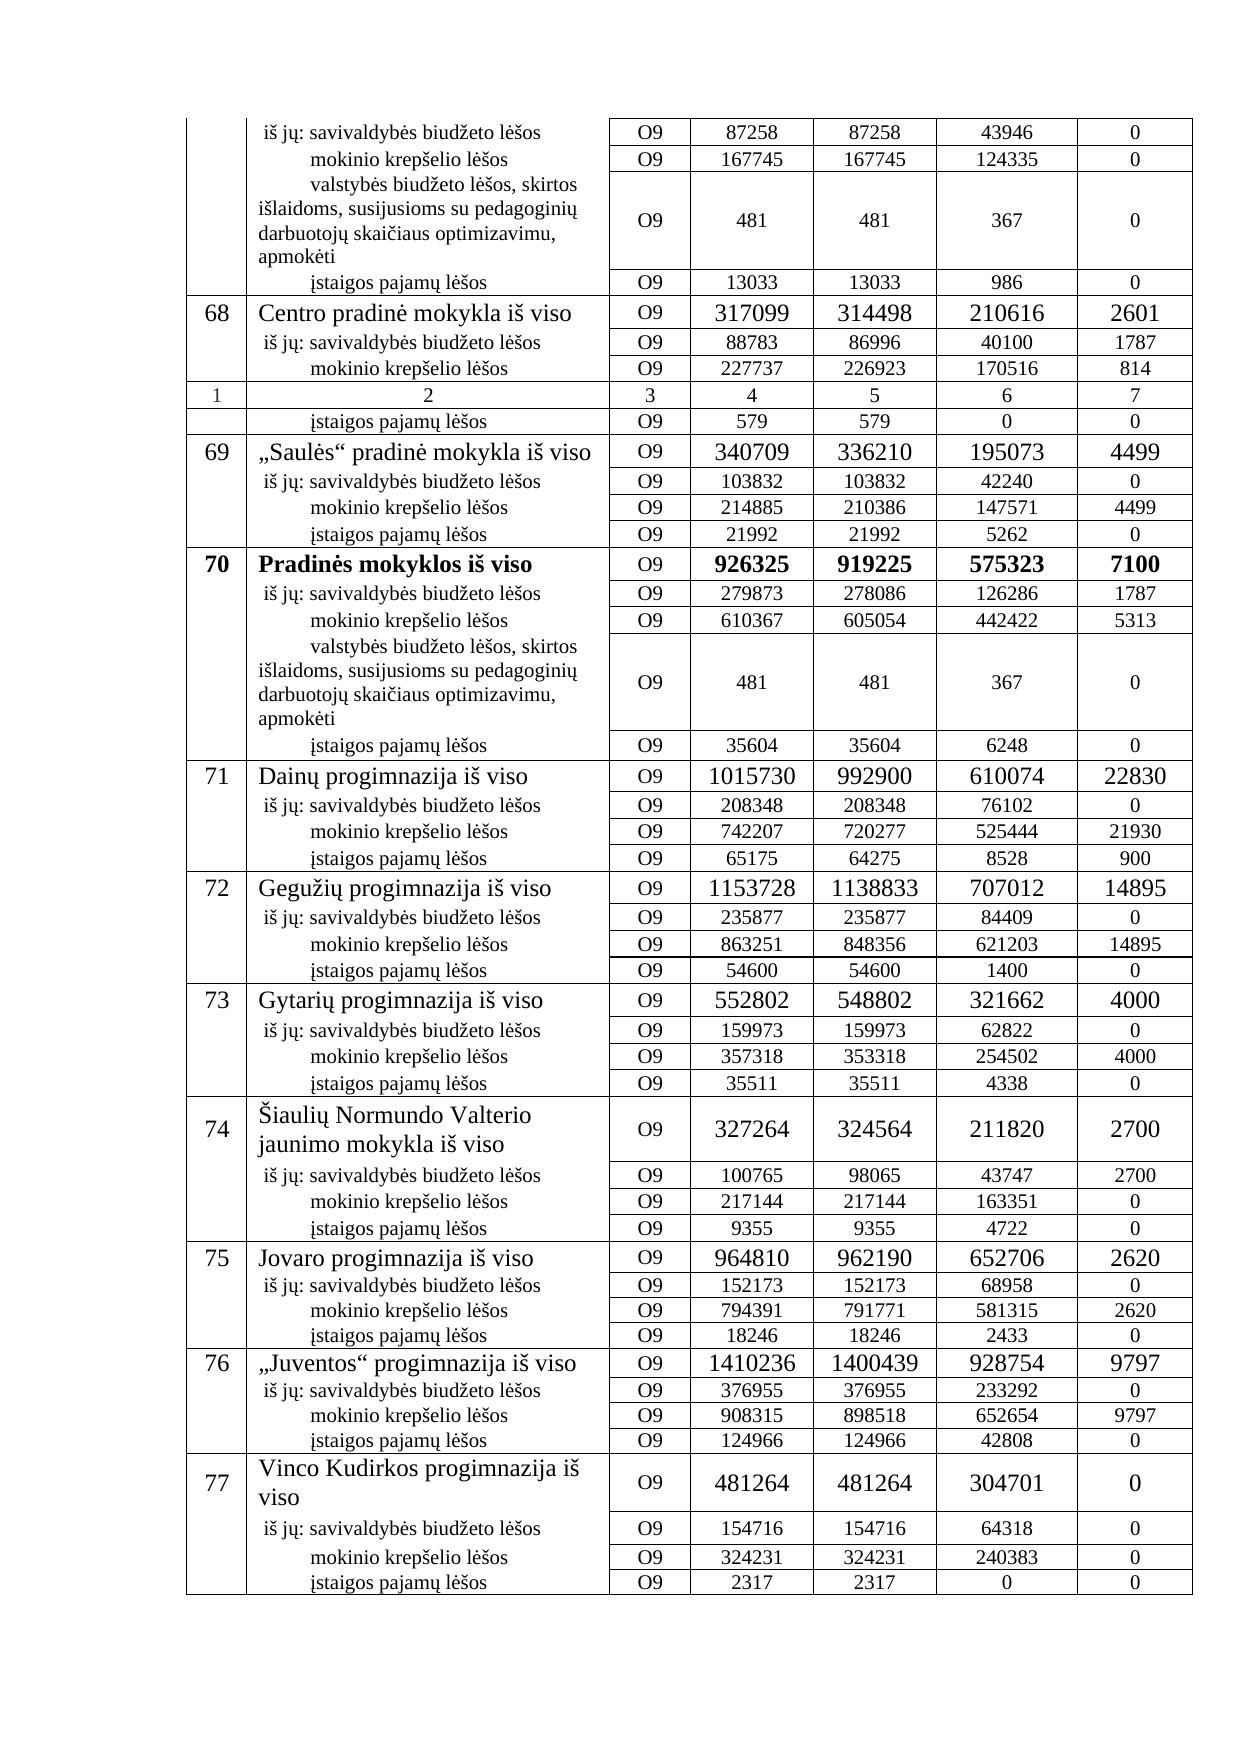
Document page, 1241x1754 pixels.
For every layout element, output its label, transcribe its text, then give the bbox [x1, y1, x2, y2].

table_cell [187, 844, 246, 871]
table_cell 5 [814, 382, 936, 408]
table_cell 235877 [691, 904, 813, 930]
table_cell 1138833 [814, 872, 936, 903]
table_cell 848356 [814, 931, 936, 956]
table_cell [187, 1214, 246, 1241]
table_cell 154716 [691, 1512, 813, 1544]
table_cell 76102 [937, 792, 1077, 817]
table_cell Jovaro progimnazija iš viso [247, 1242, 609, 1272]
table_cell 43747 [937, 1162, 1077, 1188]
table_cell 68 [187, 296, 246, 328]
table_cell 962190 [814, 1242, 936, 1272]
table_cell 0 [1078, 1378, 1192, 1402]
table_cell 481264 [691, 1454, 813, 1511]
table_cell 0 [1078, 1273, 1192, 1297]
table_cell 0 [1078, 904, 1192, 930]
table_cell 18246 [691, 1323, 813, 1347]
table_cell O9 [610, 119, 690, 145]
table_cell „Saulės“ pradinė mokykla iš viso [247, 435, 609, 467]
table_cell O9 [610, 792, 690, 817]
table_cell 152173 [814, 1273, 936, 1297]
table_cell 481 [691, 634, 813, 730]
table_cell 986 [937, 270, 1077, 295]
table_cell 324231 [814, 1545, 936, 1569]
table_cell 152173 [691, 1273, 813, 1297]
table_cell 898518 [814, 1403, 936, 1427]
table_cell Vinco Kudirkos progimnazija iš viso [247, 1454, 609, 1511]
table_cell 4499 [1078, 495, 1192, 520]
table_cell 0 [1078, 172, 1192, 268]
table_cell 21992 [814, 521, 936, 547]
table_cell O9 [610, 1044, 690, 1069]
table_cell [187, 1297, 246, 1322]
table_cell valstybės biudžeto lėšos, skirtos išlaidoms, susijusioms su pedagoginių darbuotojų skaičiaus optimizavimu, apmokėti [247, 633, 609, 730]
table_cell 87258 [814, 119, 936, 145]
table_cell 77 [187, 1454, 246, 1511]
table_cell iš jų: savivaldybės biudžeto lėšos [247, 467, 609, 493]
table_cell 3 [610, 382, 690, 408]
table_cell 124966 [814, 1429, 936, 1452]
table_cell 367 [937, 634, 1077, 730]
table_cell 14895 [1078, 872, 1192, 903]
table_cell 0 [1078, 634, 1192, 730]
table_cell O9 [610, 1162, 690, 1188]
table_cell 68958 [937, 1273, 1077, 1297]
table_cell 4000 [1078, 984, 1192, 1016]
table_cell 227737 [691, 356, 813, 381]
table_cell [187, 956, 246, 983]
table_cell 900 [1078, 845, 1192, 871]
table_cell 1400439 [814, 1349, 936, 1377]
table_cell O9 [610, 495, 690, 520]
table_cell Pradinės mokyklos iš viso [247, 548, 609, 579]
table_cell iš jų: savivaldybės biudžeto lėšos [247, 118, 609, 145]
table_cell 208348 [814, 792, 936, 817]
table_cell 0 [1078, 521, 1192, 547]
table_cell O9 [610, 731, 690, 759]
table_cell 4 [691, 382, 813, 408]
table_cell 210386 [814, 495, 936, 520]
table_cell O9 [610, 468, 690, 493]
table_cell 581315 [937, 1298, 1077, 1322]
table_cell O9 [610, 1189, 690, 1214]
table_cell 18246 [814, 1323, 936, 1347]
table_cell O9 [610, 931, 690, 956]
table_cell 6248 [937, 731, 1077, 759]
table_cell 126286 [937, 581, 1077, 606]
table_cell 814 [1078, 356, 1192, 381]
table_cell 42240 [937, 468, 1077, 493]
table_cell mokinio krepšelio lėšos [247, 1297, 609, 1322]
table_cell 71 [187, 761, 246, 791]
table_cell 2620 [1078, 1298, 1192, 1322]
table_cell 43946 [937, 119, 1077, 145]
table_cell 964810 [691, 1242, 813, 1272]
table_cell iš jų: savivaldybės biudžeto lėšos [247, 1511, 609, 1544]
table_cell iš jų: savivaldybės biudžeto lėšos [247, 580, 609, 606]
table_cell 9797 [1078, 1403, 1192, 1427]
table_cell 4499 [1078, 435, 1192, 467]
table_cell 5313 [1078, 607, 1192, 633]
table_cell 278086 [814, 581, 936, 606]
table_cell 279873 [691, 581, 813, 606]
table_cell 2601 [1078, 296, 1192, 328]
table_cell įstaigos pajamų lėšos [247, 1569, 609, 1594]
table_cell 742207 [691, 819, 813, 844]
table_cell 65175 [691, 845, 813, 871]
table_cell 159973 [814, 1017, 936, 1042]
table_cell 652706 [937, 1242, 1077, 1272]
table_cell įstaigos pajamų lėšos [247, 409, 609, 434]
table_cell O9 [610, 845, 690, 871]
table_cell 1015730 [691, 761, 813, 791]
table_cell O9 [610, 146, 690, 171]
table_cell O9 [610, 296, 690, 328]
table_cell Centro pradinė mokykla iš viso [247, 296, 609, 328]
table_cell 926325 [691, 548, 813, 579]
table_cell 4722 [937, 1215, 1077, 1241]
table_cell „Juventos“ progimnazija iš viso [247, 1349, 609, 1377]
table_cell įstaigos pajamų lėšos [247, 520, 609, 547]
table_cell 579 [814, 409, 936, 434]
table_cell 13033 [691, 270, 813, 295]
table_cell 35604 [691, 731, 813, 759]
table_cell 1400 [937, 958, 1077, 983]
table_cell [187, 580, 246, 606]
table_cell 54600 [814, 958, 936, 983]
table_cell 575323 [937, 548, 1077, 579]
table_cell 794391 [691, 1298, 813, 1322]
table_cell valstybės biudžeto lėšos, skirtos išlaidoms, susijusioms su pedagoginių darbuotojų skaičiaus optimizavimu, apmokėti [247, 171, 609, 268]
table_cell 321662 [937, 984, 1077, 1016]
table_cell 0 [1078, 409, 1192, 434]
table_cell 21930 [1078, 819, 1192, 844]
table_cell 353318 [814, 1044, 936, 1069]
table_cell įstaigos pajamų lėšos [247, 956, 609, 983]
table_cell 14895 [1078, 931, 1192, 956]
table_cell 35511 [814, 1070, 936, 1096]
table_cell 100765 [691, 1162, 813, 1188]
table_cell [187, 520, 246, 547]
table_cell 2317 [691, 1570, 813, 1594]
table_cell 75 [187, 1242, 246, 1272]
table_cell [187, 903, 246, 930]
table_cell O9 [610, 607, 690, 633]
table_cell O9 [610, 1323, 690, 1347]
table_cell 442422 [937, 607, 1077, 633]
table_cell [187, 930, 246, 956]
table_cell O9 [610, 548, 690, 579]
table_cell O9 [610, 521, 690, 547]
table_cell 22830 [1078, 761, 1192, 791]
table_cell mokinio krepšelio lėšos [247, 606, 609, 633]
table_cell 579 [691, 409, 813, 434]
table_cell 0 [1078, 1017, 1192, 1042]
table_cell 9797 [1078, 1349, 1192, 1377]
table_cell O9 [610, 356, 690, 381]
table_cell 0 [1078, 1070, 1192, 1096]
table_cell 87258 [691, 119, 813, 145]
table_cell 2700 [1078, 1097, 1192, 1161]
table_cell įstaigos pajamų lėšos [247, 1069, 609, 1096]
table_cell mokinio krepšelio lėšos [247, 1402, 609, 1427]
table_cell 103832 [814, 468, 936, 493]
table_cell 159973 [691, 1017, 813, 1042]
table_cell 72 [187, 872, 246, 903]
table_cell 167745 [691, 146, 813, 171]
table_cell 74 [187, 1097, 246, 1161]
table_cell Gegužių progimnazija iš viso [247, 872, 609, 903]
table_cell [187, 791, 246, 817]
table_cell iš jų: savivaldybės biudžeto lėšos [247, 1272, 609, 1297]
table_cell mokinio krepšelio lėšos [247, 494, 609, 520]
table_cell 791771 [814, 1298, 936, 1322]
table_cell O9 [610, 329, 690, 354]
table_cell 211820 [937, 1097, 1077, 1161]
table_cell įstaigos pajamų lėšos [247, 269, 609, 295]
table_cell 0 [1078, 1215, 1192, 1241]
table_cell O9 [610, 958, 690, 983]
table_cell O9 [610, 1570, 690, 1594]
table_cell O9 [610, 1429, 690, 1452]
table_cell 124966 [691, 1429, 813, 1452]
table_cell [187, 633, 246, 730]
table_cell mokinio krepšelio lėšos [247, 1043, 609, 1069]
table_cell O9 [610, 1242, 690, 1272]
table_cell 908315 [691, 1403, 813, 1427]
table_cell O9 [610, 1349, 690, 1377]
table_cell 0 [937, 1570, 1077, 1594]
table_cell 314498 [814, 296, 936, 328]
table_cell 98065 [814, 1162, 936, 1188]
table_cell 210616 [937, 296, 1077, 328]
table_cell 552802 [691, 984, 813, 1016]
table_cell 1 [187, 382, 246, 408]
table_cell 0 [1078, 1189, 1192, 1214]
table_cell 0 [1078, 1323, 1192, 1347]
table_cell iš jų: savivaldybės biudžeto lėšos [247, 1377, 609, 1402]
table_cell iš jų: savivaldybės biudžeto lėšos [247, 1016, 609, 1042]
table_cell 86996 [814, 329, 936, 354]
table_cell 621203 [937, 931, 1077, 956]
table_cell 170516 [937, 356, 1077, 381]
table_cell įstaigos pajamų lėšos [247, 730, 609, 759]
table_cell 73 [187, 984, 246, 1016]
table_cell įstaigos pajamų lėšos [247, 844, 609, 871]
table_cell O9 [610, 1273, 690, 1297]
table_cell 217144 [814, 1189, 936, 1214]
table_cell mokinio krepšelio lėšos [247, 1544, 609, 1569]
table_cell 254502 [937, 1044, 1077, 1069]
table_cell iš jų: savivaldybės biudžeto lėšos [247, 903, 609, 930]
table_cell iš jų: savivaldybės biudžeto lėšos [247, 791, 609, 817]
table_cell [187, 818, 246, 844]
table_cell [187, 1511, 246, 1544]
table_cell 154716 [814, 1512, 936, 1544]
table_cell įstaigos pajamų lėšos [247, 1214, 609, 1241]
table_cell įstaigos pajamų lėšos [247, 1322, 609, 1347]
table_cell [187, 171, 246, 268]
table_cell [187, 1043, 246, 1069]
table_cell 208348 [691, 792, 813, 817]
table_cell 7 [1078, 382, 1192, 408]
table_cell 605054 [814, 607, 936, 633]
table_cell Dainų progimnazija iš viso [247, 761, 609, 791]
table_cell O9 [610, 1070, 690, 1096]
table_cell 1787 [1078, 329, 1192, 354]
table_cell [187, 1569, 246, 1594]
table_cell 163351 [937, 1189, 1077, 1214]
table_cell iš jų: savivaldybės biudžeto lėšos [247, 1161, 609, 1188]
table_cell 35604 [814, 731, 936, 759]
table_cell 1787 [1078, 581, 1192, 606]
table_cell 367 [937, 172, 1077, 268]
table_cell 5262 [937, 521, 1077, 547]
table_cell O9 [610, 872, 690, 903]
table_cell [187, 1069, 246, 1096]
table_cell 88783 [691, 329, 813, 354]
table_cell 6 [937, 382, 1077, 408]
table_cell O9 [610, 435, 690, 467]
table_cell [187, 1428, 246, 1452]
table_cell 69 [187, 435, 246, 467]
table_cell 0 [1078, 731, 1192, 759]
table_cell 0 [1078, 792, 1192, 817]
table_cell [187, 1016, 246, 1042]
table_cell 336210 [814, 435, 936, 467]
table_cell 376955 [691, 1378, 813, 1402]
table_cell 610367 [691, 607, 813, 633]
table_cell 76 [187, 1349, 246, 1377]
table_cell 217144 [691, 1189, 813, 1214]
table_cell 62822 [937, 1017, 1077, 1042]
table_cell O9 [610, 1403, 690, 1427]
table_cell [187, 1544, 246, 1569]
table_cell 4338 [937, 1070, 1077, 1096]
table_cell 226923 [814, 356, 936, 381]
table_cell 324231 [691, 1545, 813, 1569]
table_cell 652654 [937, 1403, 1077, 1427]
table_cell O9 [610, 1512, 690, 1544]
table_cell 9355 [691, 1215, 813, 1241]
table_cell 2 [247, 382, 609, 408]
table_cell 9355 [814, 1215, 936, 1241]
table_cell O9 [610, 409, 690, 434]
table_cell O9 [610, 1545, 690, 1569]
table_cell 40100 [937, 329, 1077, 354]
table_cell 481 [691, 172, 813, 268]
table_cell [187, 1188, 246, 1214]
table_cell 481264 [814, 1454, 936, 1511]
table_cell [187, 269, 246, 295]
table_cell O9 [610, 761, 690, 791]
table_cell [187, 606, 246, 633]
table_cell 548802 [814, 984, 936, 1016]
table_cell 928754 [937, 1349, 1077, 1377]
table_cell O9 [610, 1215, 690, 1241]
table_cell O9 [610, 1298, 690, 1322]
table_cell [187, 1272, 246, 1297]
table_cell [187, 145, 246, 171]
table_cell 992900 [814, 761, 936, 791]
table_cell 54600 [691, 958, 813, 983]
table_cell mokinio krepšelio lėšos [247, 930, 609, 956]
table_cell O9 [610, 1097, 690, 1161]
table_cell 0 [1078, 270, 1192, 295]
table_cell O9 [610, 634, 690, 730]
table_cell Šiaulių Normundo Valterio jaunimo mokykla iš viso [247, 1097, 609, 1161]
table_cell 324564 [814, 1097, 936, 1161]
table_cell 167745 [814, 146, 936, 171]
table_cell 214885 [691, 495, 813, 520]
table_cell 4000 [1078, 1044, 1192, 1069]
table_cell mokinio krepšelio lėšos [247, 355, 609, 381]
table_cell 481 [814, 172, 936, 268]
table_cell 2620 [1078, 1242, 1192, 1272]
table_cell [187, 730, 246, 759]
table_cell Gytarių progimnazija iš viso [247, 984, 609, 1016]
table_cell 64275 [814, 845, 936, 871]
table_cell 70 [187, 548, 246, 579]
table_cell O9 [610, 1378, 690, 1402]
table_cell O9 [610, 904, 690, 930]
table_cell 919225 [814, 548, 936, 579]
table_cell 64318 [937, 1512, 1077, 1544]
table_cell [187, 467, 246, 493]
table_cell 0 [1078, 468, 1192, 493]
table_cell 0 [1078, 1570, 1192, 1594]
table_cell 235877 [814, 904, 936, 930]
table_cell 240383 [937, 1545, 1077, 1569]
table_cell O9 [610, 1454, 690, 1511]
table_cell O9 [610, 172, 690, 268]
table_cell 317099 [691, 296, 813, 328]
table_cell 340709 [691, 435, 813, 467]
table_cell [187, 118, 246, 145]
table_cell 863251 [691, 931, 813, 956]
table_cell 0 [1078, 958, 1192, 983]
table_cell [187, 1377, 246, 1402]
table_cell 481 [814, 634, 936, 730]
table_cell O9 [610, 270, 690, 295]
table_cell 7100 [1078, 548, 1192, 579]
table_cell 13033 [814, 270, 936, 295]
table_cell 1410236 [691, 1349, 813, 1377]
table_cell 103832 [691, 468, 813, 493]
table_cell 35511 [691, 1070, 813, 1096]
table_cell 2317 [814, 1570, 936, 1594]
table_cell 720277 [814, 819, 936, 844]
table_cell 707012 [937, 872, 1077, 903]
table_cell 0 [937, 409, 1077, 434]
table_cell 0 [1078, 1429, 1192, 1452]
table_cell mokinio krepšelio lėšos [247, 1188, 609, 1214]
table_cell 376955 [814, 1378, 936, 1402]
table_cell [187, 494, 246, 520]
table_cell 195073 [937, 435, 1077, 467]
table_cell 525444 [937, 819, 1077, 844]
table_cell O9 [610, 1017, 690, 1042]
table_cell 8528 [937, 845, 1077, 871]
table_cell 1153728 [691, 872, 813, 903]
table_cell mokinio krepšelio lėšos [247, 818, 609, 844]
table_cell iš jų: savivaldybės biudžeto lėšos [247, 328, 609, 354]
table_cell 0 [1078, 119, 1192, 145]
table_cell 357318 [691, 1044, 813, 1069]
table_cell 21992 [691, 521, 813, 547]
table_cell 0 [1078, 1545, 1192, 1569]
table_cell 2433 [937, 1323, 1077, 1347]
table_cell įstaigos pajamų lėšos [247, 1428, 609, 1452]
table_cell [187, 409, 246, 434]
table_cell 42808 [937, 1429, 1077, 1452]
table_cell O9 [610, 581, 690, 606]
table_cell 304701 [937, 1454, 1077, 1511]
table_cell 0 [1078, 146, 1192, 171]
table_cell 2700 [1078, 1162, 1192, 1188]
table_cell 0 [1078, 1454, 1192, 1511]
table_cell 147571 [937, 495, 1077, 520]
table_cell [187, 355, 246, 381]
table_cell 124335 [937, 146, 1077, 171]
table_cell [187, 328, 246, 354]
table_cell 327264 [691, 1097, 813, 1161]
table_cell O9 [610, 819, 690, 844]
table_cell 610074 [937, 761, 1077, 791]
table_cell [187, 1161, 246, 1188]
table_cell O9 [610, 984, 690, 1016]
table_cell 84409 [937, 904, 1077, 930]
table_cell [187, 1322, 246, 1347]
table_cell [187, 1402, 246, 1427]
table_cell 233292 [937, 1378, 1077, 1402]
table_cell 0 [1078, 1512, 1192, 1544]
table_cell mokinio krepšelio lėšos [247, 145, 609, 171]
